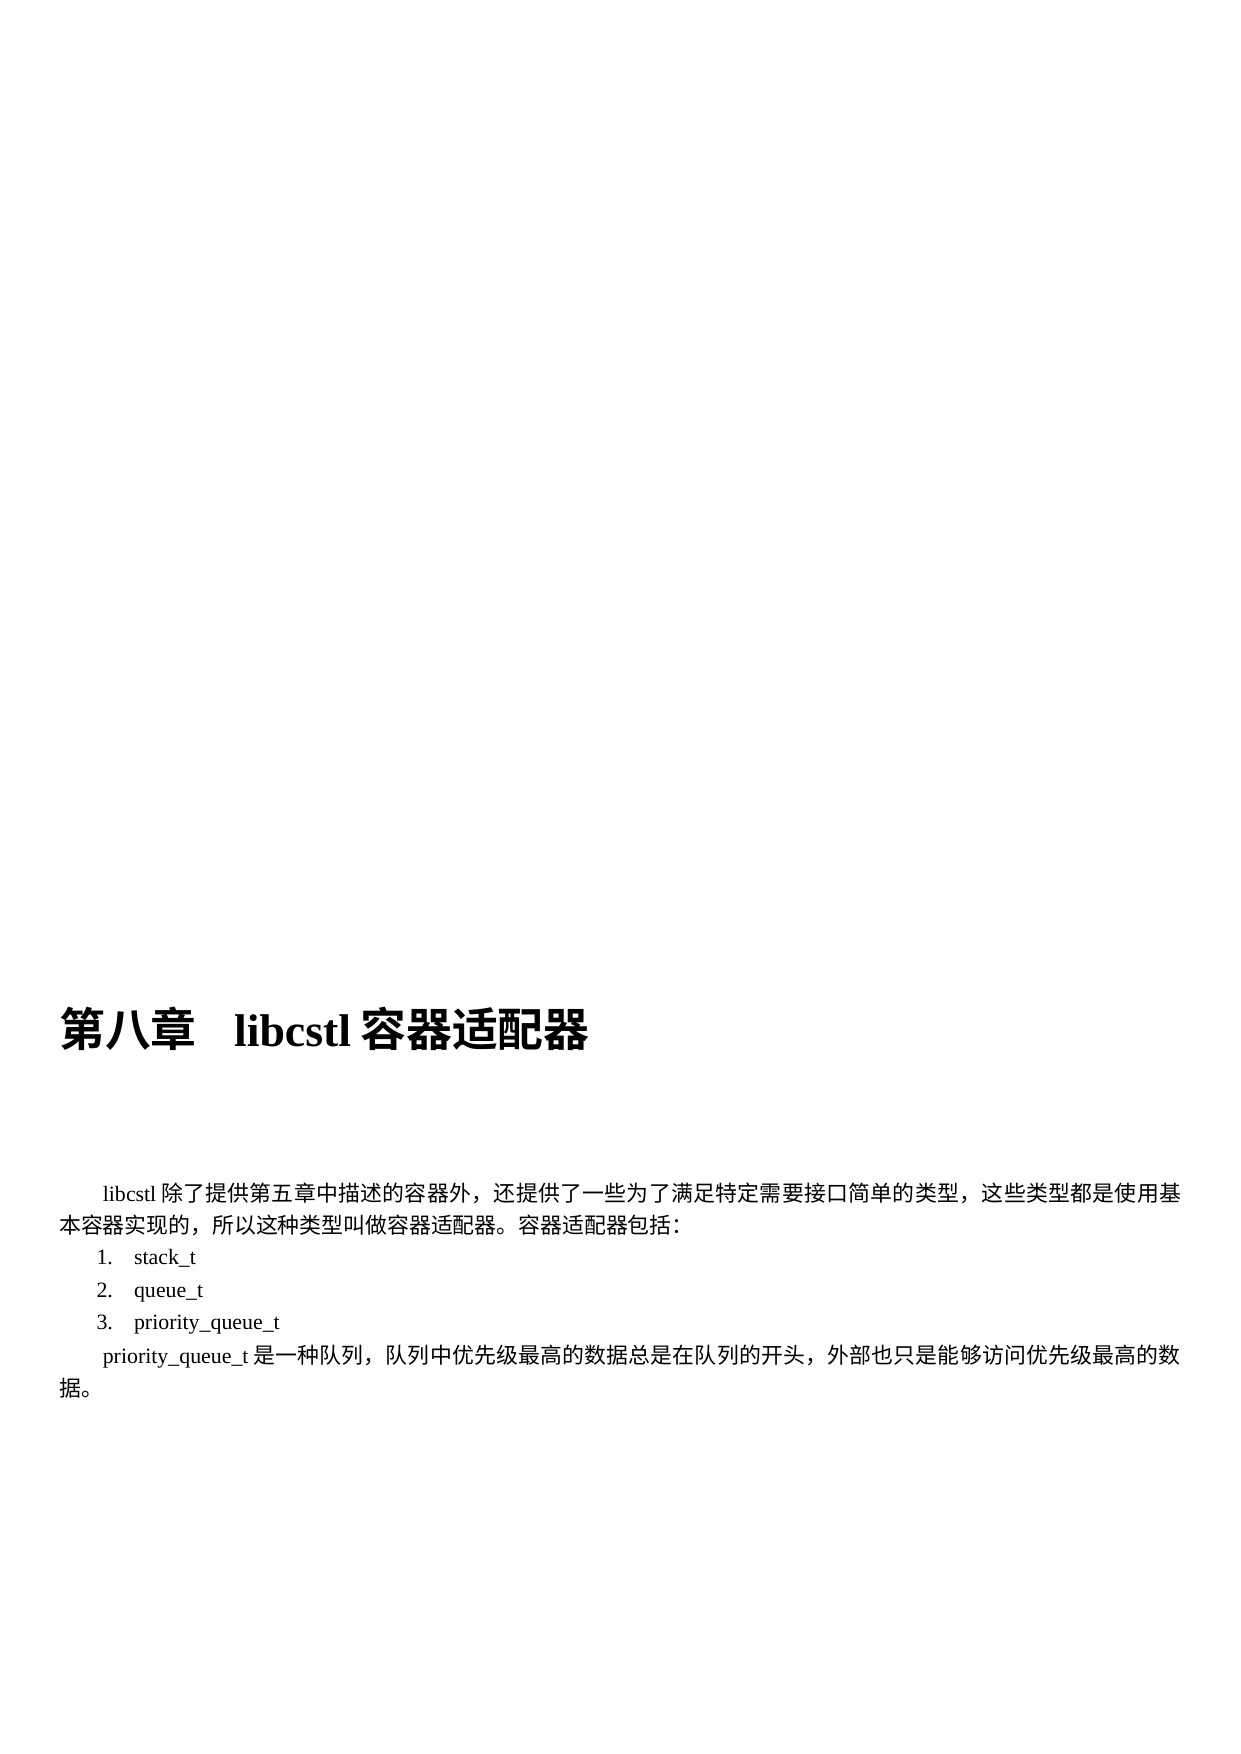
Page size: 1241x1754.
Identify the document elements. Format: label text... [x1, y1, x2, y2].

subtitle libcstl容器适配器 [59, 977, 1181, 1075]
list stack_t [96, 1241, 1181, 1273]
text libcstl除了提供第五章中描述的容器外，还提供了一些为了满足特定需要接口简单的类型，这些类型都是使用基本容器实现的，所以这种类型叫做容器适配器。容器适配器包括： [59, 1176, 1181, 1241]
list priority_queue_t [96, 1306, 1181, 1338]
list queue_t [96, 1273, 1181, 1306]
text priority_queue_t是一种队列，队列中优先级最高的数据总是在队列的开头，外部也只是能够访问优先级最高的数据。 [59, 1338, 1181, 1403]
